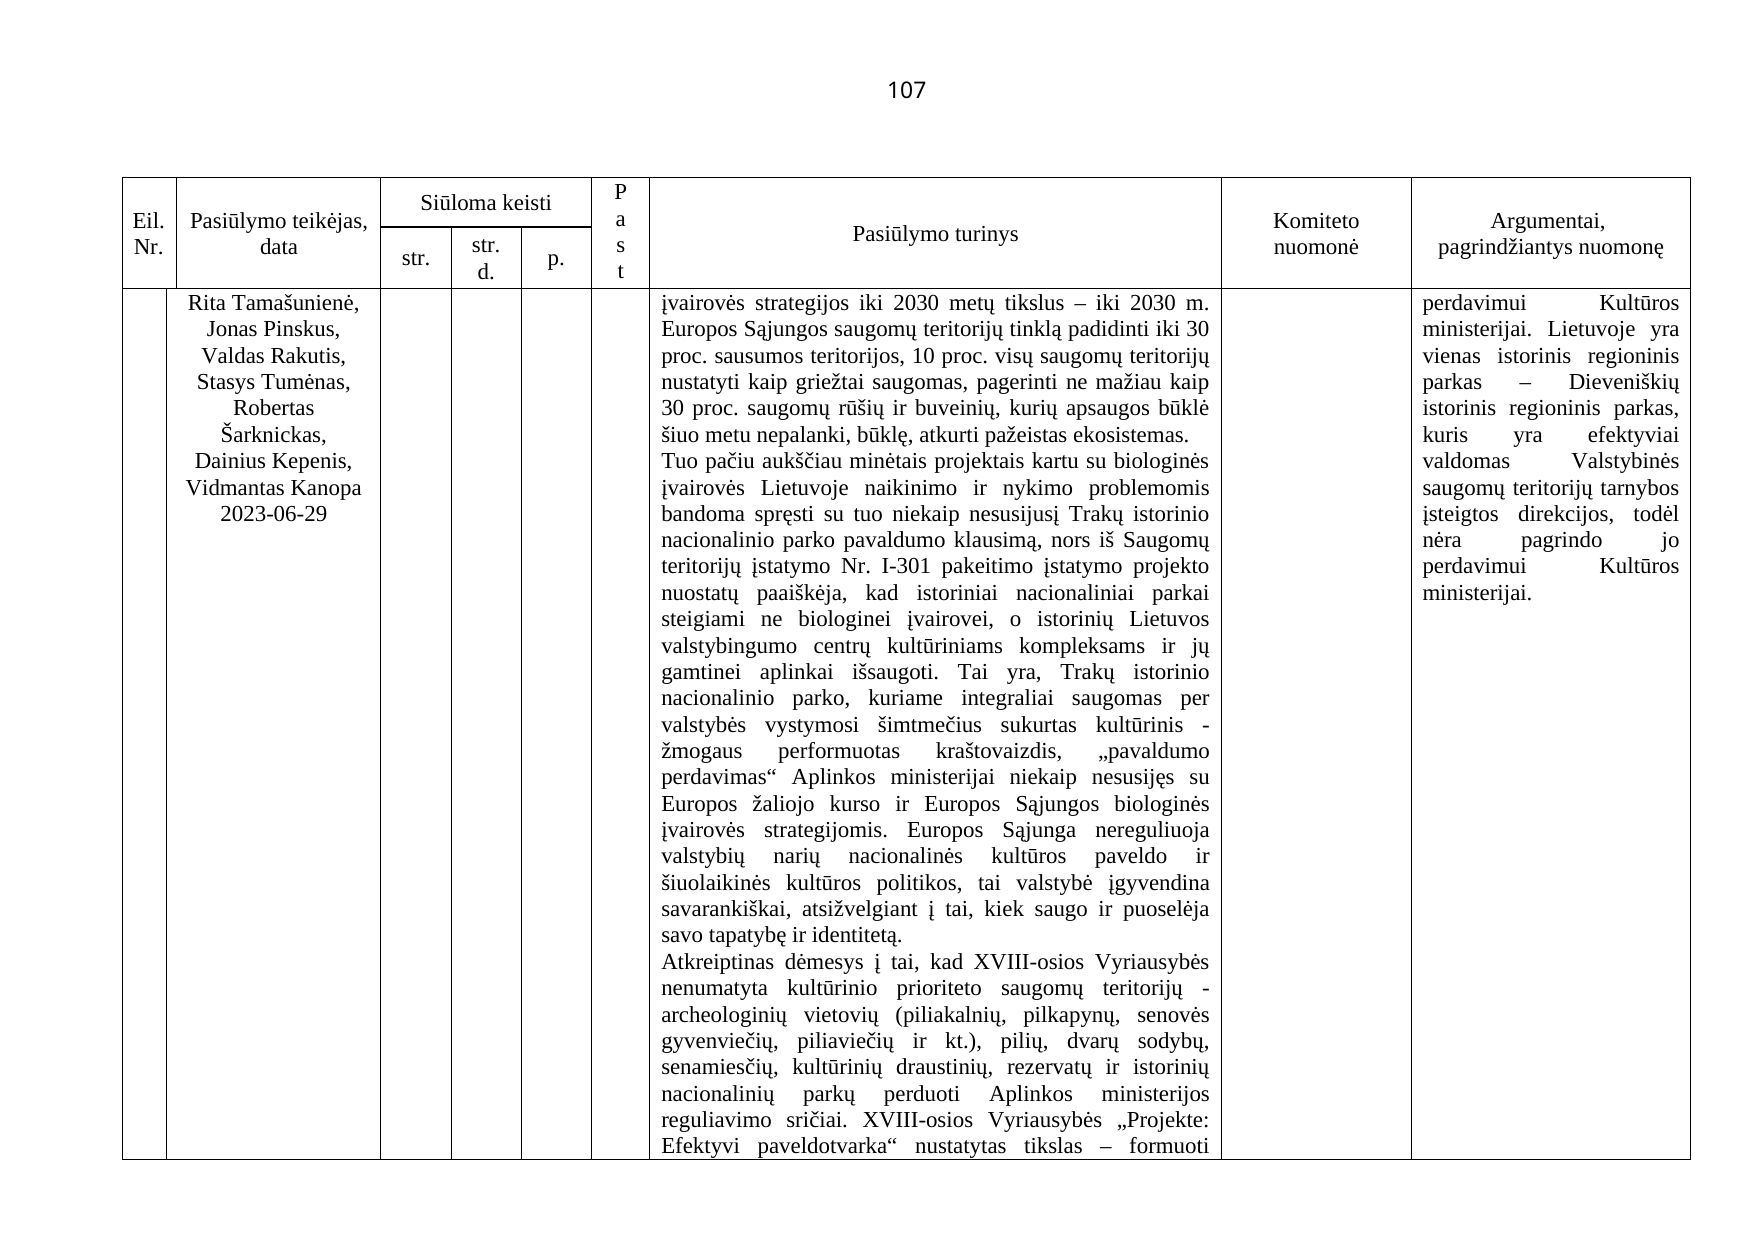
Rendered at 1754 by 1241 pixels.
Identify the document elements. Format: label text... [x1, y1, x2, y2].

table_cell [1222, 289, 1411, 1159]
table_cell [452, 289, 521, 1159]
table_cell [592, 289, 649, 1159]
table_cell [522, 289, 591, 1159]
table_header Siūloma keisti [381, 178, 591, 226]
table_cell p. [522, 228, 591, 288]
table_header Eil. Nr. [123, 178, 176, 288]
table_cell [123, 289, 166, 1159]
table_header Argumentai, pagrindžiantys nuomonę [1412, 178, 1690, 288]
table_cell Rita Tamašunienė, Jonas Pinskus, Valdas Rakutis, Stasys Tumėnas, Robertas Šarknickas, Dainius Kepenis, Vidmantas Kanopa 2023-06-29 [167, 289, 380, 1159]
table_header Pasiūlymo turinys [650, 178, 1221, 288]
table_cell str. [381, 228, 451, 288]
table_cell perdavimui Kultūros ministerijai. Lietuvoje yra vienas istorinis regioninis parkas – Dieveniškių istorinis regioninis parkas, kuris yra efektyviai valdomas Valstybinės saugomų teritorijų tarnybos įsteigtos direkcijos, todėl nėra pagrindo jo perdavimui Kultūros ministerijai. [1412, 289, 1690, 1159]
table_cell įvairovės strategijos iki 2030 metų tikslus – iki 2030 m. Europos Sąjungos saugomų teritorijų tinklą padidinti iki 30 proc. sausumos teritorijos, 10 proc. visų saugomų teritorijų nustatyti kaip griežtai saugomas, pagerinti ne mažiau kaip 30 proc. saugomų rūšių ir buveinių, kurių apsaugos būklė šiuo metu nepalanki, būklę, atkurti pažeistas ekosistemas. Tuo pačiu aukščiau minėtais projektais kartu su biologinės įvairovės Lietuvoje naikinimo ir nykimo problemomis bandoma spręsti su tuo niekaip nesusijusį Trakų istorinio nacionalinio parko pavaldumo klausimą, nors iš Saugomų teritorijų įstatymo Nr. I-301 pakeitimo įstatymo projekto nuostatų paaiškėja, kad istoriniai nacionaliniai parkai steigiami ne biologinei įvairovei, o istorinių Lietuvos valstybingumo centrų kultūriniams kompleksams ir jų gamtinei aplinkai išsaugoti. Tai yra, Trakų istorinio nacionalinio parko, kuriame integraliai saugomas per valstybės vystymosi šimtmečius sukurtas kultūrinis - žmogaus performuotas kraštovaizdis, „pavaldumo perdavimas“ Aplinkos ministerijai niekaip nesusijęs su Europos žaliojo kurso ir Europos Sąjungos biologinės įvairovės strategijomis. Europos Sąjunga nereguliuoja valstybių narių nacionalinės kultūros paveldo ir šiuolaikinės kultūros politikos, tai valstybė įgyvendina savarankiškai, atsižvelgiant į tai, kiek saugo ir puoselėja savo tapatybę ir identitetą. Atkreiptinas dėmesys į tai, kad XVIII-osios Vyriausybės nenumatyta kultūrinio prioriteto saugomų teritorijų - archeologinių vietovių (piliakalnių, pilkapynų, senovės gyvenviečių, piliaviečių ir kt.), pilių, dvarų sodybų, senamiesčių, kultūrinių draustinių, rezervatų ir istorinių nacionalinių parkų perduoti Aplinkos ministerijos reguliavimo sričiai. XVIII-osios Vyriausybės „Projekte: Efektyvi paveldotvarka“ nustatytas tikslas – formuoti [650, 289, 1221, 1159]
table_header Pasiūlymo teikėjas, data [177, 178, 380, 288]
table_header Komiteto nuomonė [1222, 178, 1411, 288]
table_header Pastabos [592, 178, 649, 288]
table_cell str. d. [452, 228, 521, 288]
table_cell [381, 289, 451, 1159]
